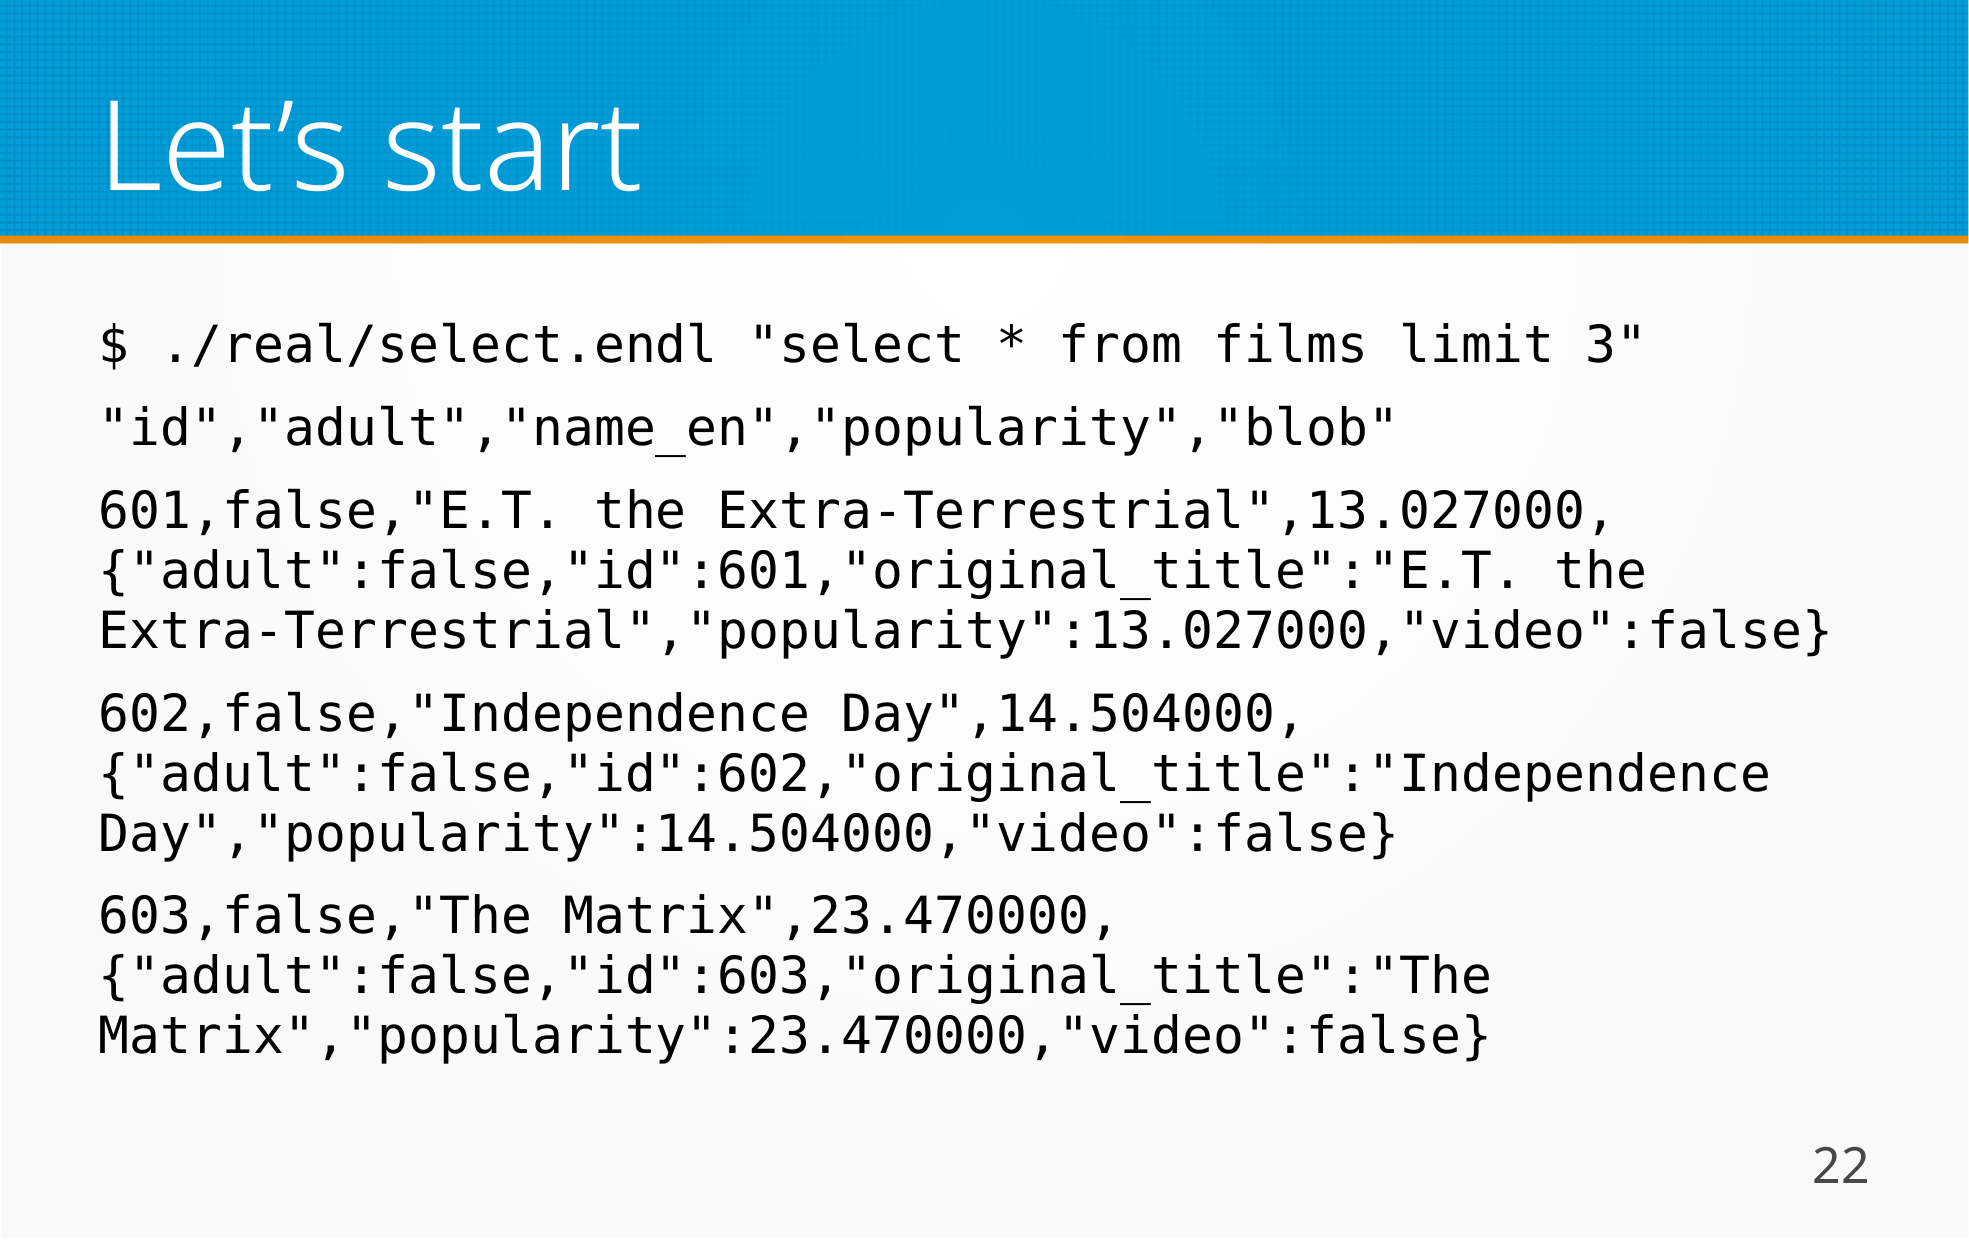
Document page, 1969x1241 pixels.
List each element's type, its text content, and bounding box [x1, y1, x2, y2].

list $ ./real/select.endl "select * from films limit 3" "id","adult","name_en","popularity","blob" 601,false,"E.T. the Extra-Terrestrial",13.027000,{"adult":false,"id":601,"original_title":"E.T. the Extra-Terrestrial","popularity":13.027000,"video":false} 602,false,"Independence Day",14.504000,{"adult":false,"id":602,"original_title":"Independence Day","popularity":14.504000,"video":false} 603,false,"The Matrix",23.470000,{"adult":false,"id":603,"original_title":"The Matrix","popularity":23.470000,"video":false} [98, 315, 1861, 1081]
title Let’s start [98, 19, 1870, 227]
picture [0, 236, 1969, 1241]
